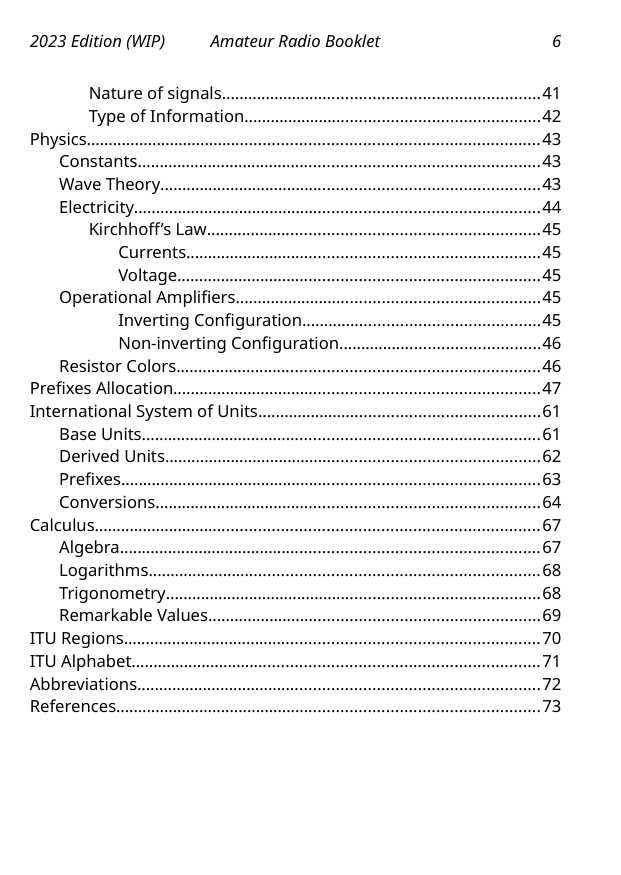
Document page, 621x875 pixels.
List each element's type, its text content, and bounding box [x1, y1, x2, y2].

text Prefixes 63 [59, 468, 561, 490]
text Derived Units 62 [59, 445, 561, 468]
text Wave Theory 43 [59, 172, 561, 195]
text Abbreviations 72 [29, 672, 561, 695]
text Conversions 64 [59, 490, 561, 513]
text Inverting Configuration 45 [118, 309, 561, 331]
text International System of Units 61 [29, 399, 561, 422]
text Voltage 45 [118, 263, 561, 286]
text Currents 45 [118, 241, 561, 263]
text Non-inverting Configuration 46 [118, 331, 561, 354]
text Logarithms 68 [59, 558, 561, 581]
text Calculus 67 [29, 513, 561, 536]
text Resistor Colors 46 [59, 354, 561, 377]
text Type of Information 42 [88, 104, 561, 127]
text Kirchhoff’s Law 45 [88, 218, 561, 241]
text Constants 43 [59, 150, 561, 172]
text ITU Alphabet 71 [29, 649, 561, 672]
text Remarkable Values 69 [59, 604, 561, 627]
text Algebra 67 [59, 536, 561, 558]
text Base Units 61 [59, 422, 561, 445]
text Electricity 44 [59, 195, 561, 218]
text Trigonometry 68 [59, 581, 561, 604]
text Operational Amplifiers 45 [59, 286, 561, 309]
text Physics 43 [29, 127, 561, 150]
text Nature of signals 41 [88, 82, 561, 104]
text References 73 [29, 695, 561, 717]
text Prefixes Allocation 47 [29, 377, 561, 399]
text ITU Regions 70 [29, 627, 561, 649]
